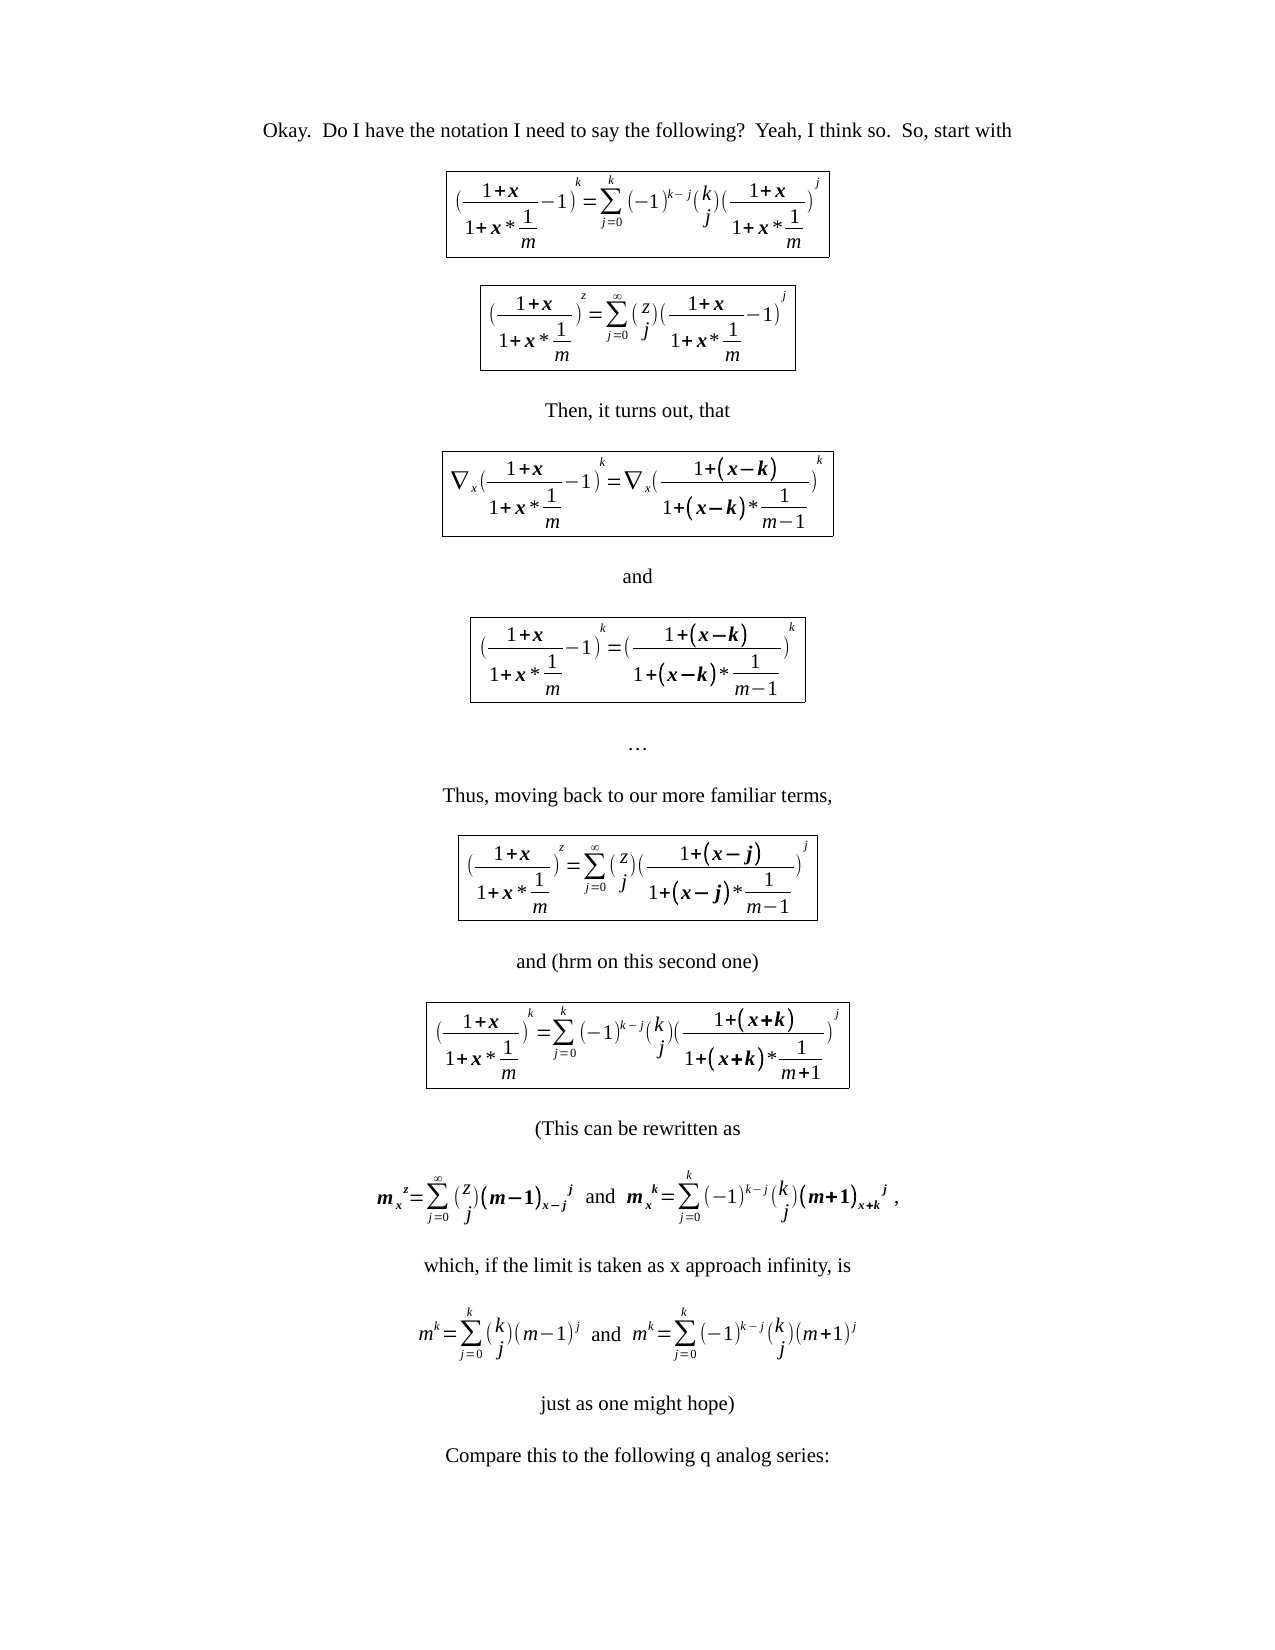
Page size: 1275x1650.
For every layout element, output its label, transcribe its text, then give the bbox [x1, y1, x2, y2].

text Then, it turns out, that [118, 398, 1157, 422]
text and [118, 564, 1157, 588]
text Thus, moving back to our more familiar terms, [118, 783, 1157, 807]
text just as one might hope) [118, 1391, 1157, 1414]
text and , [118, 1169, 1157, 1225]
text and (hrm on this second one) [118, 949, 1157, 973]
text and [118, 1306, 1157, 1362]
text which, if the limit is taken as x approach infinity, is [118, 1253, 1157, 1277]
text Compare this to the following q analog series: [118, 1443, 1157, 1467]
text Okay. Do I have the notation I need to say the following? Yeah, I think so. So, start with [118, 118, 1157, 142]
text (This can be rewritten as [118, 1116, 1157, 1140]
text … [118, 730, 1157, 754]
